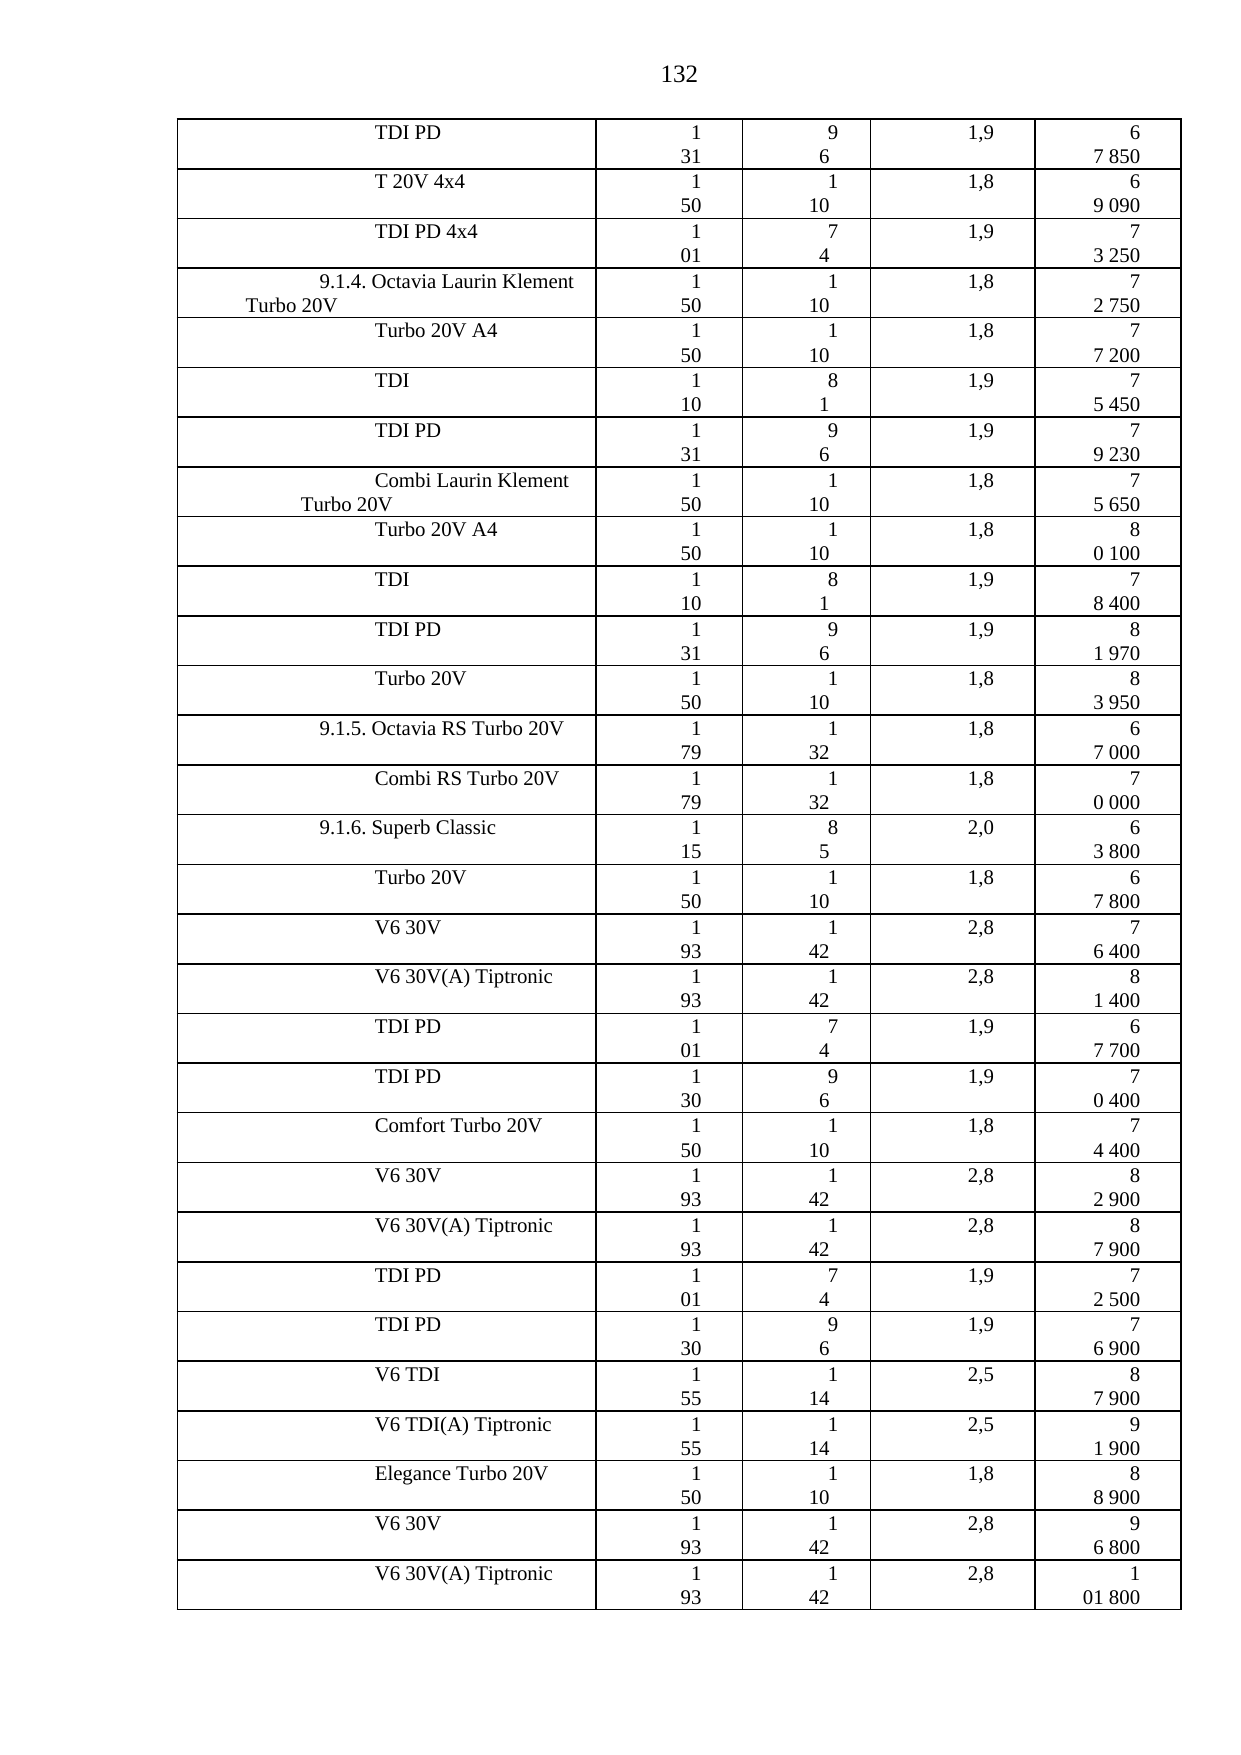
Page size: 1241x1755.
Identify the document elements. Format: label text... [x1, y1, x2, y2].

table_cell 1,9 [871, 368, 1034, 416]
table_cell V6 30V [178, 915, 595, 963]
table_cell 150 [597, 318, 742, 367]
table_cell Combi RS Turbo 20V [178, 766, 595, 814]
table_cell Elegance Turbo 20V [178, 1461, 595, 1509]
table_cell 1,8 [871, 517, 1034, 565]
table_cell 131 [597, 418, 742, 466]
table_cell 96 [743, 1312, 870, 1360]
table_cell 77 200 [1036, 318, 1180, 367]
table_cell 81 [743, 567, 870, 615]
table_cell 2,8 [871, 1511, 1034, 1559]
table_cell 1,8 [871, 269, 1034, 317]
table_cell 83 950 [1036, 666, 1180, 714]
table_cell V6 30V [178, 1163, 595, 1211]
table_cell 110 [743, 269, 870, 317]
table_cell 110 [743, 318, 870, 367]
table_cell 179 [597, 716, 742, 764]
table_cell 150 [597, 865, 742, 913]
table_cell Turbo 20V [178, 666, 595, 714]
table_cell Turbo 20V A4 [178, 517, 595, 565]
table_cell 101 [597, 219, 742, 267]
table_cell TDI [178, 567, 595, 615]
table_cell 67 850 [1036, 120, 1180, 168]
table_cell TDI PD 4x4 [178, 219, 595, 267]
table_cell 80 100 [1036, 517, 1180, 565]
table_cell 74 [743, 1263, 870, 1311]
table_cell 96 [743, 120, 870, 168]
table_cell 114 [743, 1412, 870, 1460]
table_cell 1,9 [871, 1263, 1034, 1311]
table_cell T 20V 4x4 [178, 170, 595, 217]
table_cell TDI PD [178, 418, 595, 466]
table_cell 101 800 [1036, 1561, 1180, 1609]
table_cell V6 30V(A) Tiptronic [178, 965, 595, 1012]
table_cell 81 970 [1036, 617, 1180, 665]
table_cell 132 [743, 766, 870, 814]
table_cell 1,8 [871, 865, 1034, 913]
table_cell 1,8 [871, 1461, 1034, 1509]
table_cell 1,8 [871, 766, 1034, 814]
table_cell 114 [743, 1362, 870, 1410]
table_cell 70 400 [1036, 1064, 1180, 1112]
table_cell 2,8 [871, 965, 1034, 1012]
table_cell 69 090 [1036, 170, 1180, 217]
table_cell 1,9 [871, 1014, 1034, 1062]
table_cell V6 30V [178, 1511, 595, 1559]
table_cell 88 900 [1036, 1461, 1180, 1509]
table_cell 131 [597, 120, 742, 168]
table_cell 87 900 [1036, 1362, 1180, 1410]
table_cell 150 [597, 269, 742, 317]
table_cell TDI PD [178, 1263, 595, 1311]
table_cell 82 900 [1036, 1163, 1180, 1211]
table_cell 1,9 [871, 1312, 1034, 1360]
table_cell 96 800 [1036, 1511, 1180, 1559]
table_cell 130 [597, 1064, 742, 1112]
table_cell 150 [597, 1113, 742, 1162]
table_cell 110 [743, 1113, 870, 1162]
table_cell 142 [743, 1213, 870, 1261]
table_cell 96 [743, 617, 870, 665]
table_cell 9.1.6. Superb Classic [178, 815, 595, 863]
table_cell 74 [743, 1014, 870, 1062]
table_cell TDI PD [178, 1014, 595, 1062]
table_cell 155 [597, 1362, 742, 1410]
table_cell 1,8 [871, 318, 1034, 367]
table_cell 1,8 [871, 1113, 1034, 1162]
table_cell 1,9 [871, 1064, 1034, 1112]
table_cell 142 [743, 965, 870, 1012]
table_cell 110 [743, 666, 870, 714]
table_cell 9.1.4. Octavia Laurin Klement Turbo 20V [178, 269, 595, 317]
table_cell Combi Laurin Klement Turbo 20V [178, 468, 595, 516]
table_cell 75 450 [1036, 368, 1180, 416]
table_cell 150 [597, 666, 742, 714]
table_cell 193 [597, 915, 742, 963]
table_cell 78 400 [1036, 567, 1180, 615]
table_cell 2,0 [871, 815, 1034, 863]
table_cell 193 [597, 1561, 742, 1609]
table_cell 1,9 [871, 219, 1034, 267]
table_cell 76 900 [1036, 1312, 1180, 1360]
table_cell 1,8 [871, 468, 1034, 516]
table_cell 74 400 [1036, 1113, 1180, 1162]
table_cell 2,8 [871, 1213, 1034, 1261]
table_cell 1,9 [871, 617, 1034, 665]
table_cell 131 [597, 617, 742, 665]
table_cell 67 800 [1036, 865, 1180, 913]
table_cell 150 [597, 1461, 742, 1509]
table_cell 2,5 [871, 1362, 1034, 1410]
table_cell 91 900 [1036, 1412, 1180, 1460]
table_cell 193 [597, 1213, 742, 1261]
table_cell 110 [743, 865, 870, 913]
table_cell 2,5 [871, 1412, 1034, 1460]
table_cell 142 [743, 1163, 870, 1211]
table_cell 2,8 [871, 1163, 1034, 1211]
table_cell 155 [597, 1412, 742, 1460]
table_cell 1,9 [871, 567, 1034, 615]
table_cell Comfort Turbo 20V [178, 1113, 595, 1162]
table_cell Turbo 20V [178, 865, 595, 913]
table_cell 96 [743, 418, 870, 466]
table_cell 110 [597, 368, 742, 416]
table_cell 9.1.5. Octavia RS Turbo 20V [178, 716, 595, 764]
table_cell 142 [743, 1511, 870, 1559]
table_cell 132 [743, 716, 870, 764]
table_cell 142 [743, 915, 870, 963]
table_cell 85 [743, 815, 870, 863]
table_cell 75 650 [1036, 468, 1180, 516]
table_cell 110 [743, 517, 870, 565]
table_cell 1,9 [871, 120, 1034, 168]
table_cell 150 [597, 517, 742, 565]
table_cell 72 750 [1036, 269, 1180, 317]
table_cell 67 700 [1036, 1014, 1180, 1062]
table_cell 130 [597, 1312, 742, 1360]
table_cell 74 [743, 219, 870, 267]
table_cell 1,8 [871, 716, 1034, 764]
table_cell TDI PD [178, 1312, 595, 1360]
table_cell V6 TDI(A) Tiptronic [178, 1412, 595, 1460]
table_cell V6 TDI [178, 1362, 595, 1410]
table_cell V6 30V(A) Tiptronic [178, 1213, 595, 1261]
table_cell 193 [597, 965, 742, 1012]
table_cell 110 [743, 468, 870, 516]
table_cell 179 [597, 766, 742, 814]
table_cell 115 [597, 815, 742, 863]
table_cell 76 400 [1036, 915, 1180, 963]
table_cell 101 [597, 1014, 742, 1062]
table_cell 72 500 [1036, 1263, 1180, 1311]
table_cell TDI [178, 368, 595, 416]
table_cell 79 230 [1036, 418, 1180, 466]
table_cell 81 [743, 368, 870, 416]
table_cell 150 [597, 170, 742, 217]
table_cell 87 900 [1036, 1213, 1180, 1261]
table_cell 150 [597, 468, 742, 516]
table_cell 101 [597, 1263, 742, 1311]
table_cell TDI PD [178, 120, 595, 168]
table_cell Turbo 20V A4 [178, 318, 595, 367]
table_cell 110 [743, 1461, 870, 1509]
table_cell 2,8 [871, 1561, 1034, 1609]
table_cell TDI PD [178, 617, 595, 665]
table_cell 2,8 [871, 915, 1034, 963]
table_cell 1,9 [871, 418, 1034, 466]
table_cell 193 [597, 1511, 742, 1559]
table_cell 142 [743, 1561, 870, 1609]
table_cell 1,8 [871, 666, 1034, 714]
table_cell 63 800 [1036, 815, 1180, 863]
table_cell 193 [597, 1163, 742, 1211]
table_cell 110 [597, 567, 742, 615]
table_cell V6 30V(A) Tiptronic [178, 1561, 595, 1609]
table_cell 67 000 [1036, 716, 1180, 764]
table_cell 110 [743, 170, 870, 217]
table_cell 1,8 [871, 170, 1034, 217]
table_cell 96 [743, 1064, 870, 1112]
table_cell 70 000 [1036, 766, 1180, 814]
table_cell TDI PD [178, 1064, 595, 1112]
table_cell 73 250 [1036, 219, 1180, 267]
table_cell 81 400 [1036, 965, 1180, 1012]
